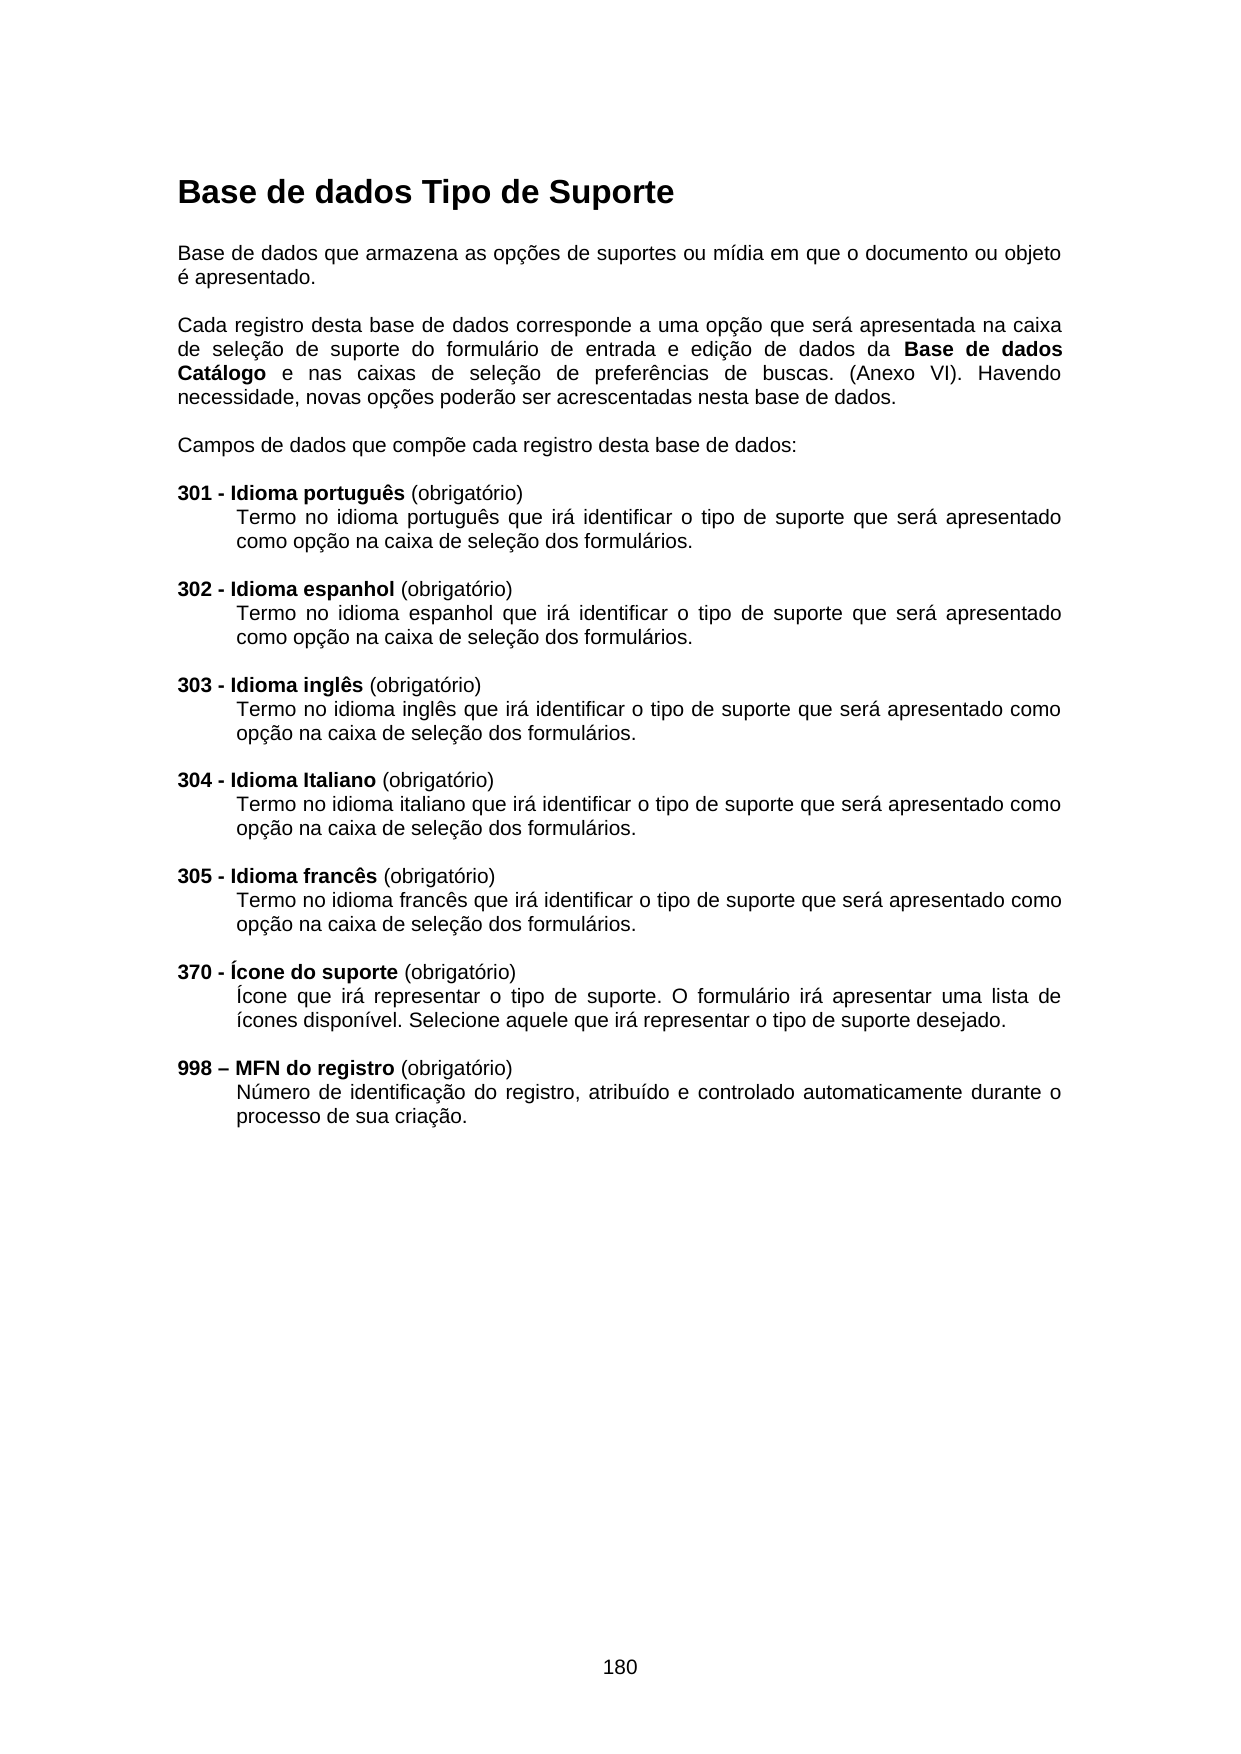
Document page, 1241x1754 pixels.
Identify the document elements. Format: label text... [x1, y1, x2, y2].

text 301 - Idioma português (obrigatório) [177, 481, 1063, 505]
text Campos de dados que compõe cada registro desta base de dados: [177, 433, 1063, 457]
text Termo no idioma francês que irá identificar o tipo de suporte que será apresentado como opção na caixa de seleção dos formulários. [236, 888, 1063, 936]
text Cada registro desta base de dados corresponde a uma opção que será apresentada na caixa de seleção de suporte do formulário de entrada e edição de dados da Base de dados Catálogo e nas caixas de seleção de preferências de buscas. (Anexo VI). Havendo necessidade, novas opções poderão ser acrescentadas nesta base de dados. [177, 313, 1063, 409]
text 302 - Idioma espanhol (obrigatório) [177, 577, 1063, 601]
text Termo no idioma inglês que irá identificar o tipo de suporte que será apresentado como opção na caixa de seleção dos formulários. [236, 696, 1063, 744]
text 998 – MFN do registro (obrigatório) [177, 1056, 1063, 1080]
text 305 - Idioma francês (obrigatório) [177, 864, 1063, 888]
text Termo no idioma italiano que irá identificar o tipo de suporte que será apresentado como opção na caixa de seleção dos formulários. [236, 792, 1063, 840]
text Termo no idioma português que irá identificar o tipo de suporte que será apresentado como opção na caixa de seleção dos formulários. [236, 505, 1063, 553]
text Termo no idioma espanhol que irá identificar o tipo de suporte que será apresentado como opção na caixa de seleção dos formulários. [236, 601, 1063, 648]
text Ícone que irá representar o tipo de suporte. O formulário irá apresentar uma lista de ícones disponível. Selecione aquele que irá representar o tipo de suporte desejado. [236, 984, 1063, 1032]
text 304 - Idioma Italiano (obrigatório) [177, 768, 1063, 792]
text 370 - Ícone do suporte (obrigatório) [177, 960, 1063, 984]
text Número de identificação do registro, atribuído e controlado automaticamente durante o processo de sua criação. [236, 1080, 1063, 1128]
text Base de dados que armazena as opções de suportes ou mídia em que o documento ou objeto é apresentado. [177, 241, 1063, 289]
subtitle Base de dados Tipo de Suporte [177, 173, 1063, 211]
text 303 - Idioma inglês (obrigatório) [177, 672, 1063, 696]
